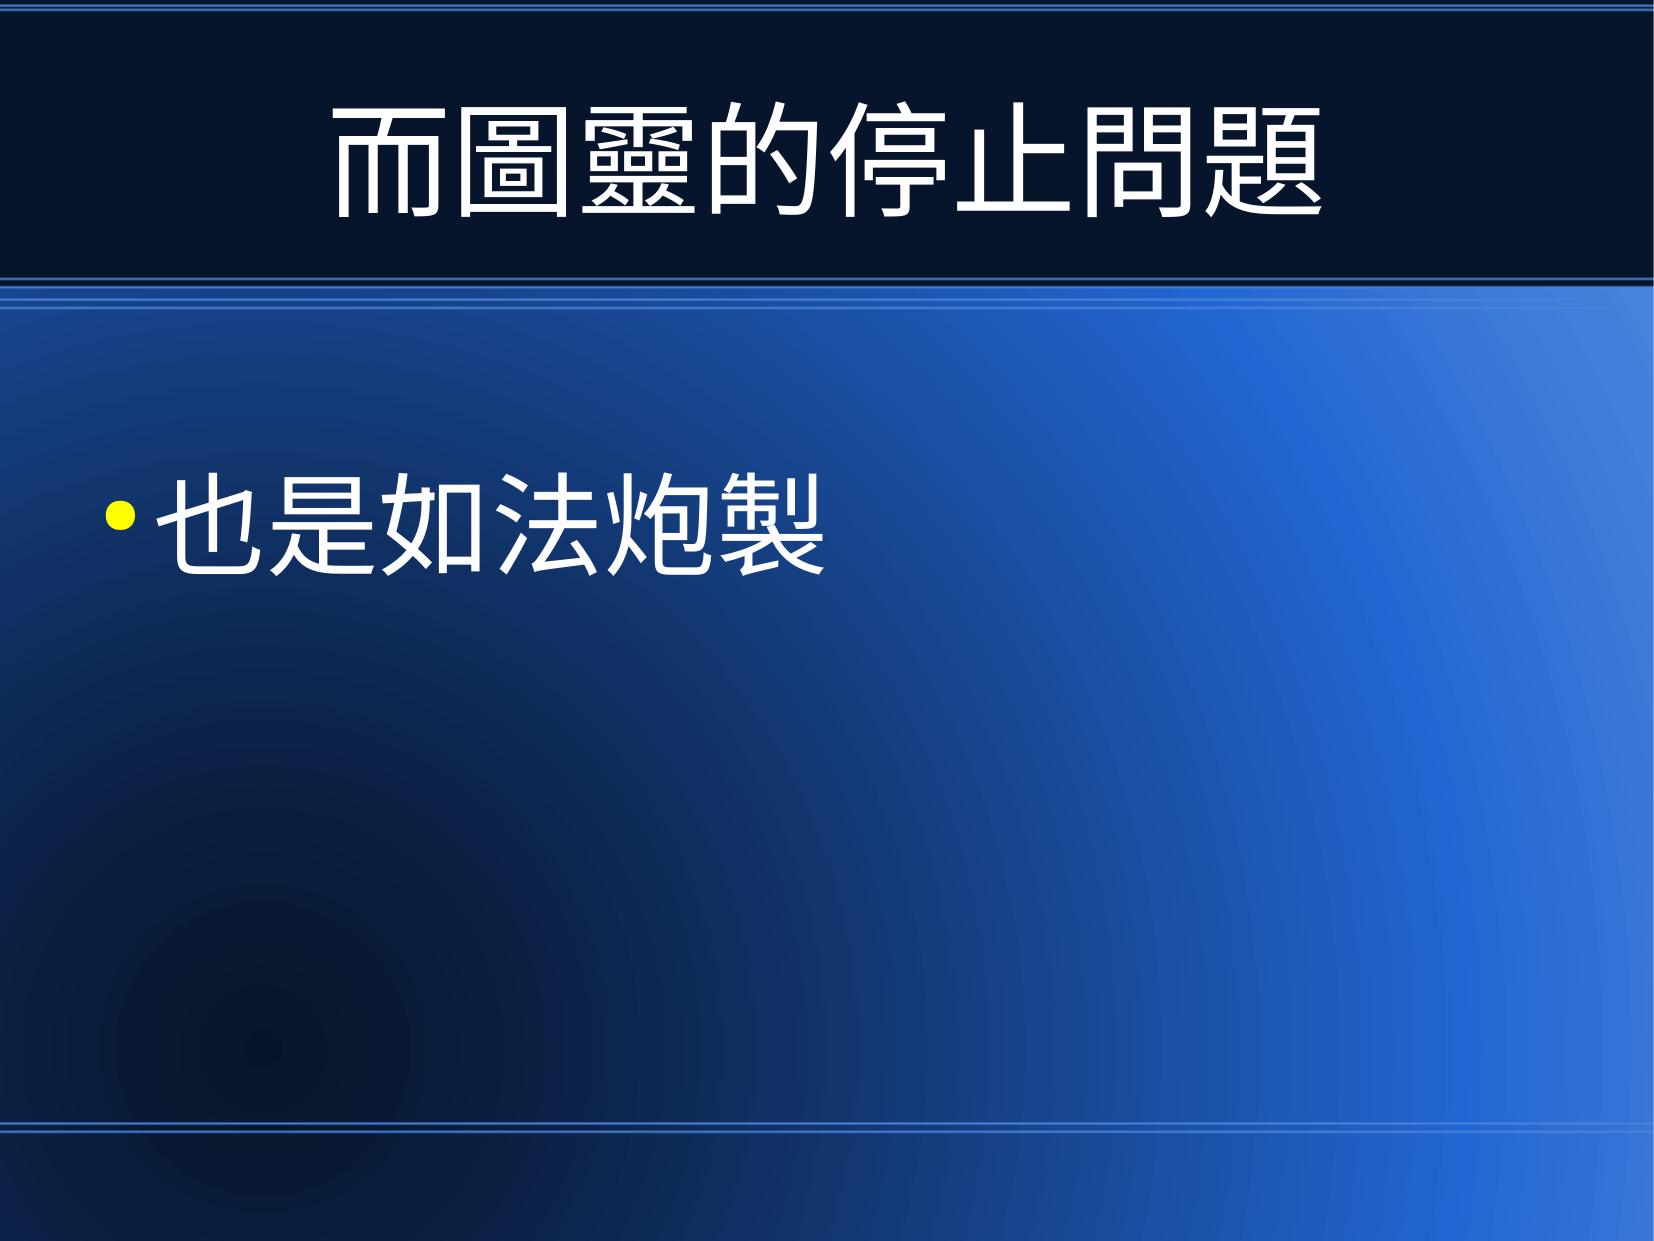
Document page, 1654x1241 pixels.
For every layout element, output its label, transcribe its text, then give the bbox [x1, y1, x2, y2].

picture [0, 0, 1654, 1241]
title 而圖靈的停止問題 [82, 49, 1571, 257]
list 也是如法炮製 [82, 355, 1571, 1241]
